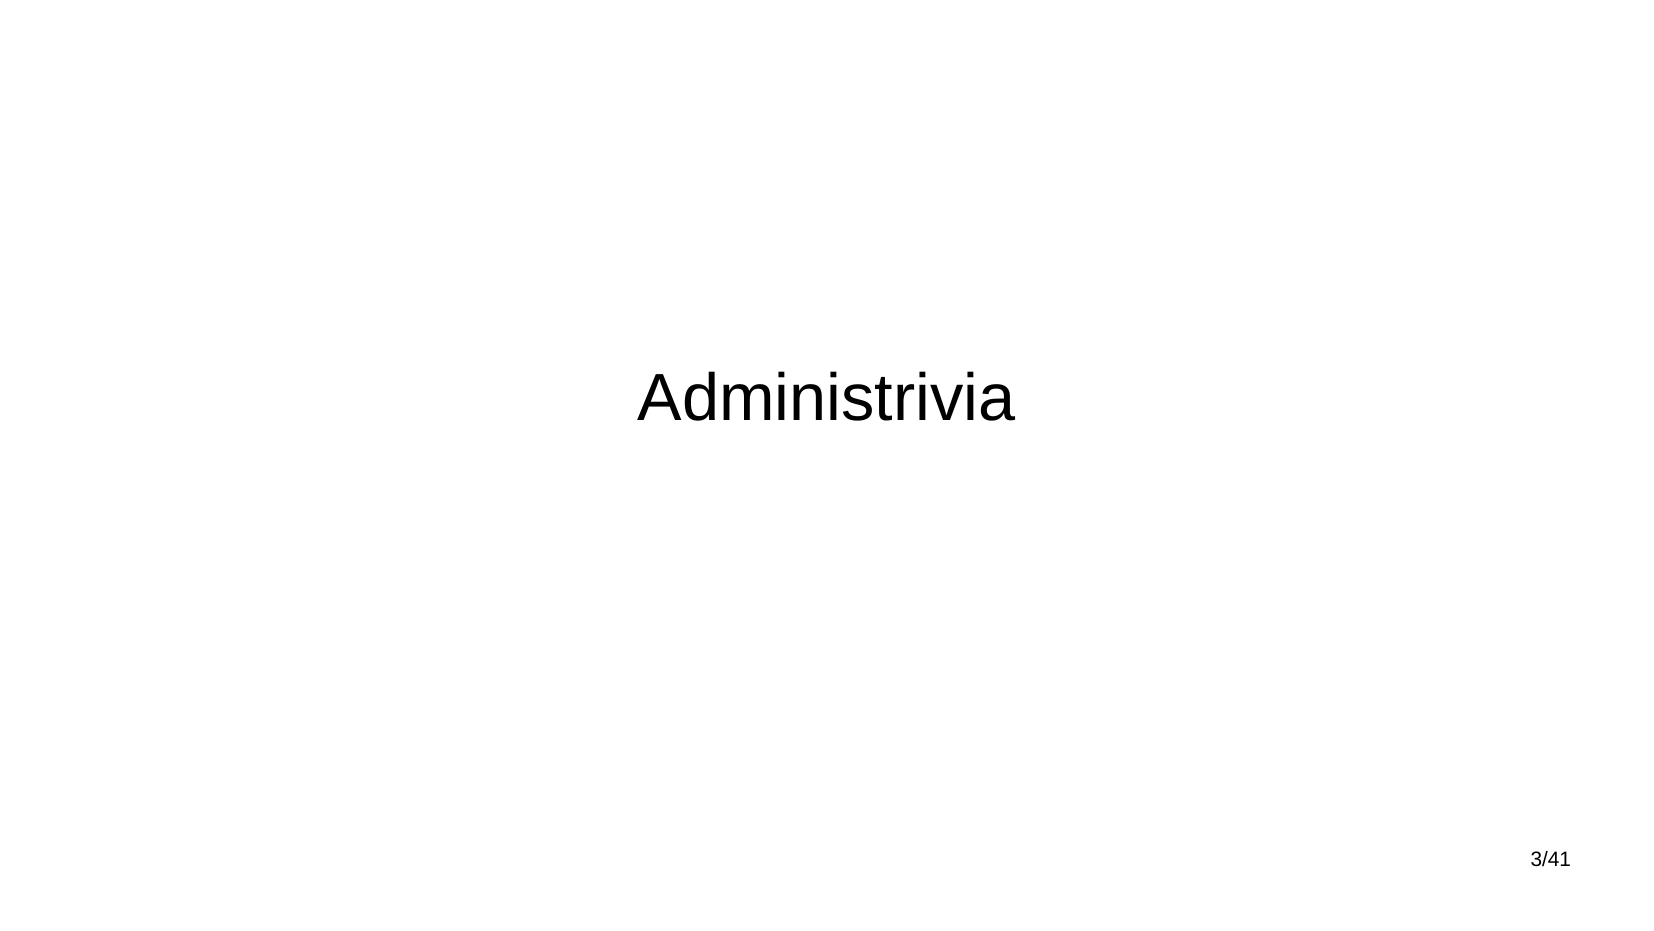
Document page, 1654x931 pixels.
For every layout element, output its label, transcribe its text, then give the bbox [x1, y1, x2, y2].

subtitle Administrivia [82, 37, 1571, 757]
